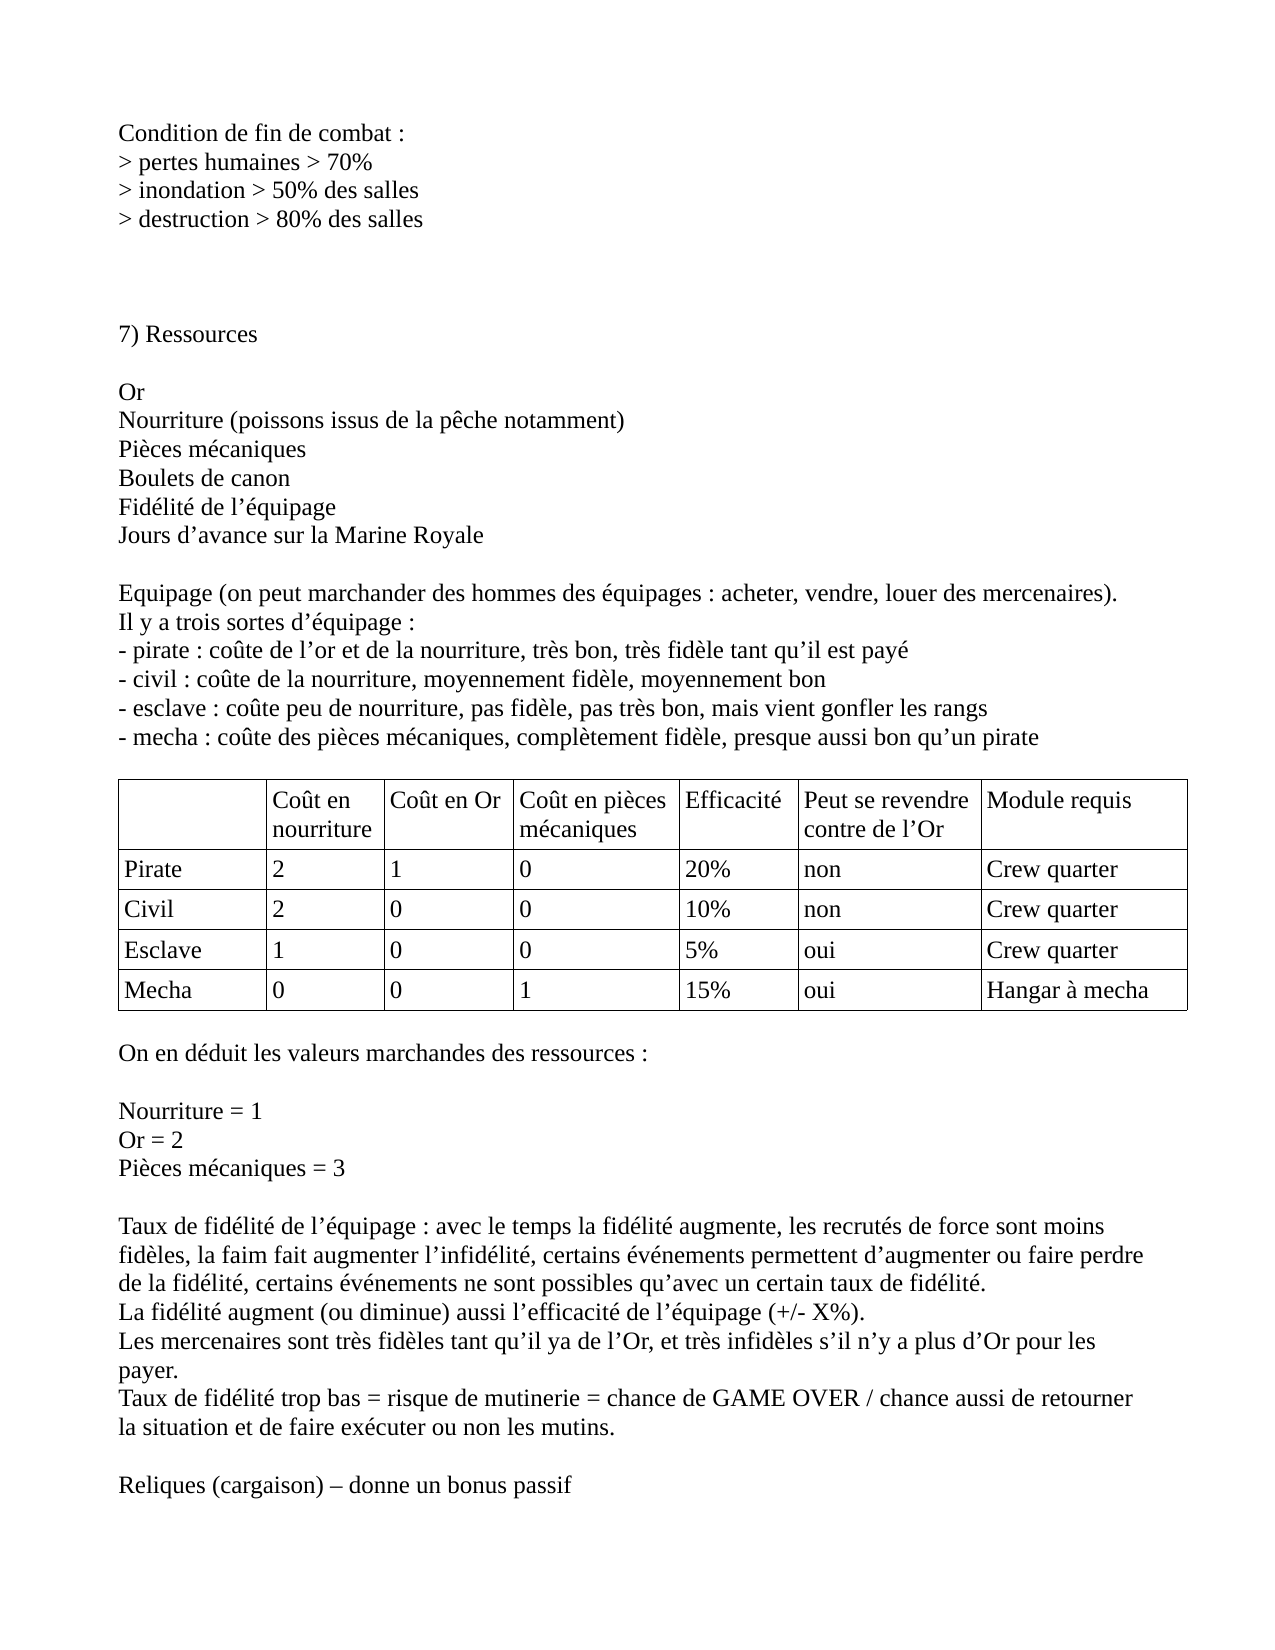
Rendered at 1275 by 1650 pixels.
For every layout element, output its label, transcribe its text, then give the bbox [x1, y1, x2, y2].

table_header Efficacité [680, 780, 798, 848]
table_header Coût en Or [385, 780, 513, 848]
table_cell 0 [385, 970, 513, 1010]
table_cell 2 [267, 850, 384, 889]
text Les mercenaires sont très fidèles tant qu’il ya de l’Or, et très infidèles s’il n’y a plus d’Or pour les payer. [118, 1326, 1157, 1383]
text > pertes humaines > 70% [118, 147, 1157, 176]
table_cell 5% [680, 930, 798, 969]
text Pièces mécaniques [118, 434, 1157, 463]
table_cell 10% [680, 890, 798, 929]
text La fidélité augment (ou diminue) aussi l’efficacité de l’équipage (+/- X%). [118, 1297, 1157, 1326]
table_header Module requis [982, 780, 1187, 848]
table_cell 1 [385, 850, 513, 889]
table_cell non [799, 850, 981, 889]
text Condition de fin de combat : [118, 118, 1157, 147]
table_cell Esclave [119, 930, 266, 969]
text 7) Ressources [118, 319, 1157, 348]
text - mecha : coûte des pièces mécaniques, complètement fidèle, presque aussi bon qu’un pirate [118, 722, 1157, 751]
text - civil : coûte de la nourriture, moyennement fidèle, moyennement bon [118, 664, 1157, 693]
text On en déduit les valeurs marchandes des ressources : [118, 1038, 1157, 1067]
table_cell 0 [267, 970, 384, 1010]
table_header [119, 780, 266, 848]
table_cell 0 [514, 850, 679, 889]
text Taux de fidélité trop bas = risque de mutinerie = chance de GAME OVER / chance aussi de retourner la situation et de faire exécuter ou non les mutins. [118, 1383, 1157, 1441]
table_cell Mecha [119, 970, 266, 1010]
table_header Coût en nourriture [267, 780, 384, 848]
text - esclave : coûte peu de nourriture, pas fidèle, pas très bon, mais vient gonfler les rangs [118, 693, 1157, 722]
text - pirate : coûte de l’or et de la nourriture, très bon, très fidèle tant qu’il est payé [118, 636, 1157, 664]
table_cell 2 [267, 890, 384, 929]
text Pièces mécaniques = 3 [118, 1153, 1157, 1182]
text Il y a trois sortes d’équipage : [118, 607, 1157, 636]
table_cell 1 [267, 930, 384, 969]
table_cell 0 [385, 930, 513, 969]
text > inondation > 50% des salles [118, 176, 1157, 204]
table_header Peut se revendre contre de l’Or [799, 780, 981, 848]
table_cell Crew quarter [982, 890, 1187, 929]
text Equipage (on peut marchander des hommes des équipages : acheter, vendre, louer des mercenaires). [118, 578, 1157, 607]
table_cell Hangar à mecha [982, 970, 1187, 1010]
table_cell Crew quarter [982, 850, 1187, 889]
table_cell 1 [514, 970, 679, 1010]
table_cell non [799, 890, 981, 929]
text Boulets de canon [118, 463, 1157, 492]
text Or = 2 [118, 1125, 1157, 1153]
table_cell 0 [514, 890, 679, 929]
table_cell oui [799, 970, 981, 1010]
text Taux de fidélité de l’équipage : avec le temps la fidélité augmente, les recrutés de force sont moins fidèles, la faim fait augmenter l’infidélité, certains événements permettent d’augmenter ou faire perdre de la fidélité, certains événements ne sont possibles qu’avec un certain taux de fidélité. [118, 1211, 1157, 1297]
table_cell Pirate [119, 850, 266, 889]
text Or [118, 377, 1157, 406]
text Reliques (cargaison) – donne un bonus passif [118, 1470, 1157, 1498]
text Nourriture = 1 [118, 1096, 1157, 1125]
text Nourriture (poissons issus de la pêche notamment) [118, 406, 1157, 434]
text Fidélité de l’équipage [118, 492, 1157, 521]
text > destruction > 80% des salles [118, 204, 1157, 233]
table_cell Crew quarter [982, 930, 1187, 969]
table_cell Civil [119, 890, 266, 929]
table_cell 15% [680, 970, 798, 1010]
table_cell 20% [680, 850, 798, 889]
table_header Coût en pièces mécaniques [514, 780, 679, 848]
table_cell 0 [514, 930, 679, 969]
table_cell 0 [385, 890, 513, 929]
text Jours d’avance sur la Marine Royale [118, 521, 1157, 549]
table_cell oui [799, 930, 981, 969]
